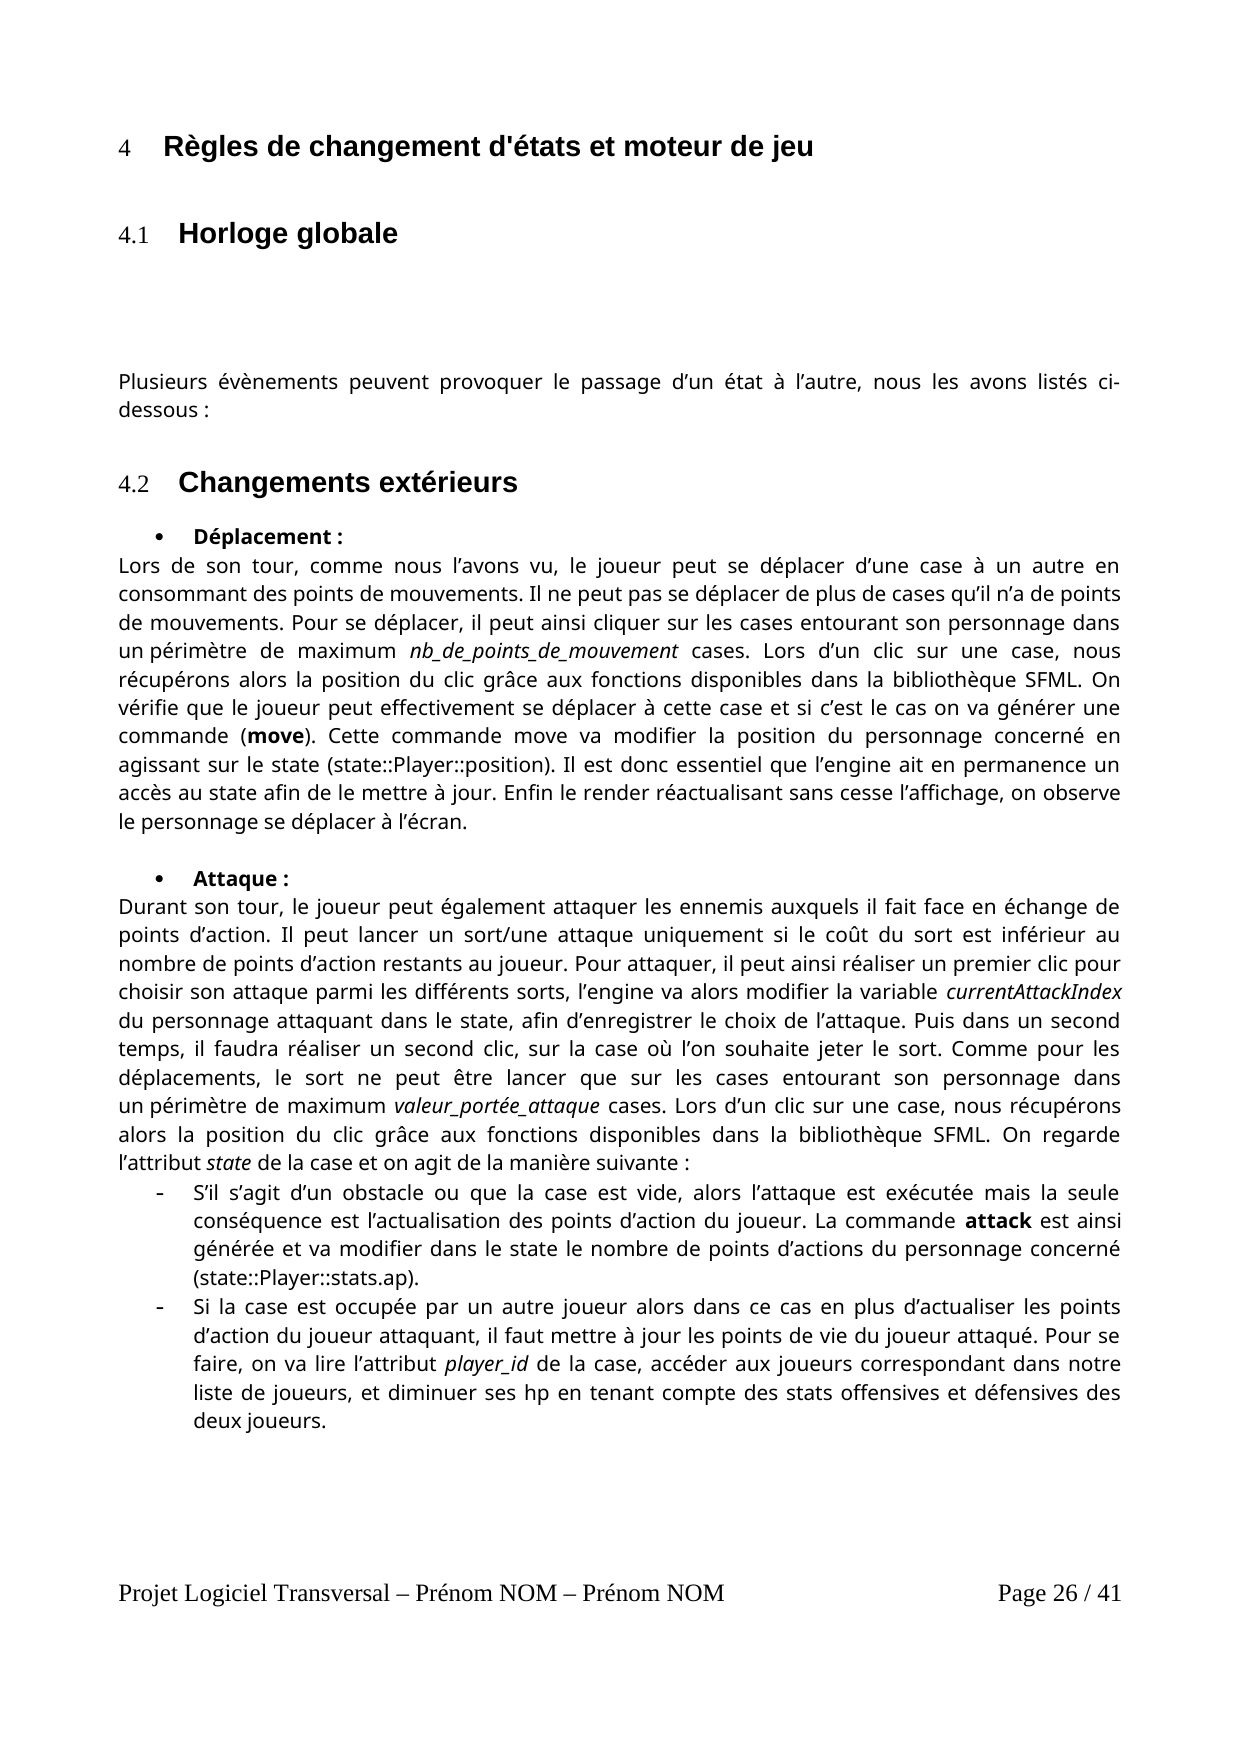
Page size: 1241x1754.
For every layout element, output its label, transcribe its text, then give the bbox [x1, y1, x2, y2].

text Plusieurs évènements peuvent provoquer le passage d’un état à l’autre, nous les avons listés ci-dessous : [118, 367, 1122, 424]
list Déplacement : [156, 522, 1122, 551]
list Horloge globale [118, 216, 1122, 250]
list S’il s’agit d’un obstacle ou que la case est vide, alors l’attaque est exécutée mais la seule conséquence est l’actualisation des points d’action du joueur. La commande attack est ainsi générée et va modifier dans le state le nombre de points d’actions du personnage concerné (state::Player::stats.ap). [156, 1177, 1122, 1291]
list Attaque : [156, 864, 1122, 892]
text Lors de son tour, comme nous l’avons vu, le joueur peut se déplacer d’une case à un autre en consommant des points de mouvements. Il ne peut pas se déplacer de plus de cases qu’il n’a de points de mouvements. Pour se déplacer, il peut ainsi cliquer sur les cases entourant son personnage dans un périmètre de maximum nb_de_points_de_mouvement cases. Lors d’un clic sur une case, nous récupérons alors la position du clic grâce aux fonctions disponibles dans la bibliothèque SFML. On vérifie que le joueur peut effectivement se déplacer à cette case et si c’est le cas on va générer une commande (move). Cette commande move va modifier la position du personnage concerné en agissant sur le state (state::Player::position). Il est donc essentiel que l’engine ait en permanence un accès au state afin de le mettre à jour. Enfin le render réactualisant sans cesse l’affichage, on observe le personnage se déplacer à l’écran. [118, 551, 1122, 835]
text Durant son tour, le joueur peut également attaquer les ennemis auxquels il fait face en échange de points d’action. Il peut lancer un sort/une attaque uniquement si le coût du sort est inférieur au nombre de points d’action restants au joueur. Pour attaquer, il peut ainsi réaliser un premier clic pour choisir son attaque parmi les différents sorts, l’engine va alors modifier la variable currentAttackIndex du personnage attaquant dans le state, afin d’enregistrer le choix de l’attaque. Puis dans un second temps, il faudra réaliser un second clic, sur la case où l’on souhaite jeter le sort. Comme pour les déplacements, le sort ne peut être lancer que sur les cases entourant son personnage dans un périmètre de maximum valeur_portée_attaque cases. Lors d’un clic sur une case, nous récupérons alors la position du clic grâce aux fonctions disponibles dans la bibliothèque SFML. On regarde l’attribut state de la case et on agit de la manière suivante : [118, 892, 1122, 1177]
list Si la case est occupée par un autre joueur alors dans ce cas en plus d’actualiser les points d’action du joueur attaquant, il faut mettre à jour les points de vie du joueur attaqué. Pour se faire, on va lire l’attribut player_id de la case, accéder aux joueurs correspondant dans notre liste de joueurs, et diminuer ses hp en tenant compte des stats offensives et défensives des deux joueurs. [156, 1291, 1122, 1434]
list Règles de changement d'états et moteur de jeu [118, 129, 1122, 162]
list Changements extérieurs [118, 465, 1122, 499]
